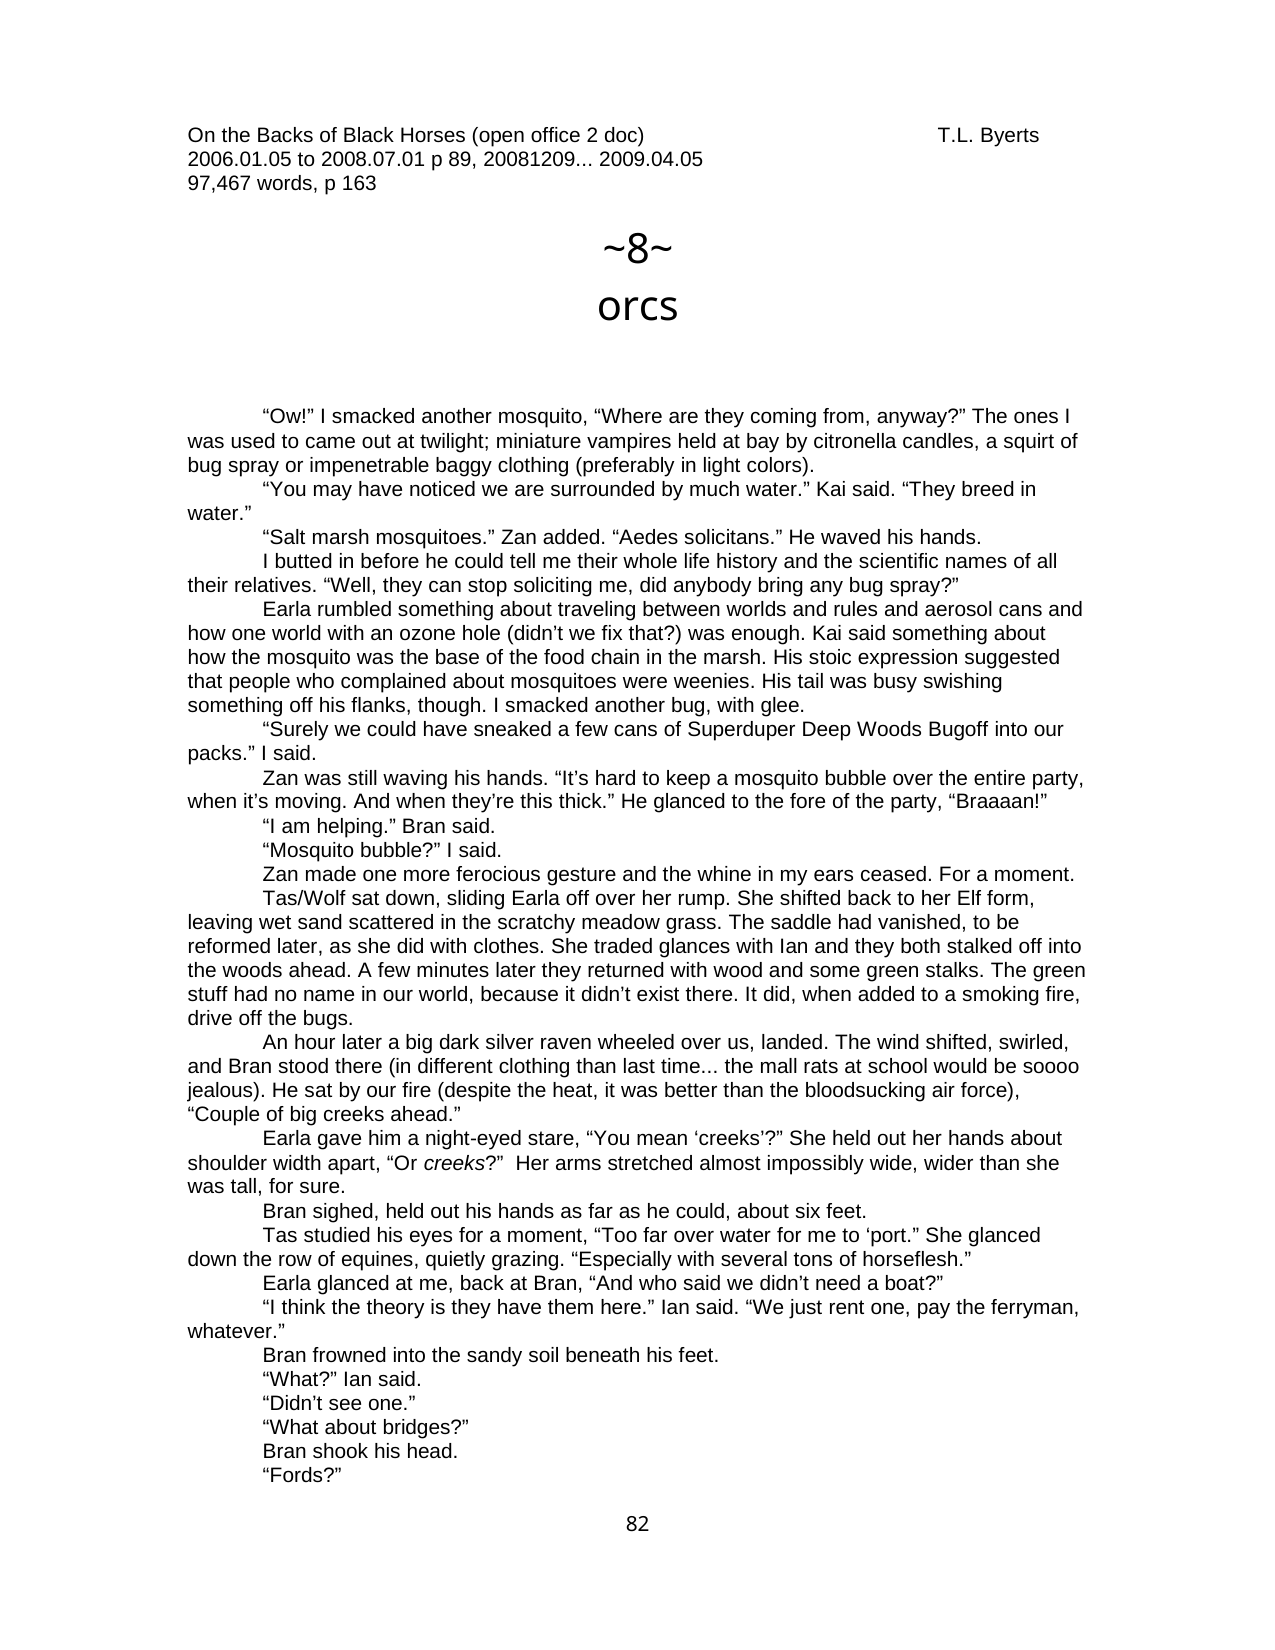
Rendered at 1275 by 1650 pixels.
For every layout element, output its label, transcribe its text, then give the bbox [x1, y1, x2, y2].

text Tas/Wolf sat down, sliding Earla off over her rump. She shifted back to her Elf form, leaving wet sand scattered in the scratchy meadow grass. The saddle had vanished, to be reformed later, as she did with clothes. She traded glances with Ian and they both stalked off into the woods ahead. A few minutes later they returned with wood and some green stalks. The green stuff had no name in our world, because it didn’t exist there. It did, when added to a smoking fire, drive off the bugs. [187, 886, 1087, 1030]
text “I think the theory is they have them here.” Ian said. “We just rent one, pay the ferryman, whatever.” [187, 1295, 1087, 1343]
text “What about bridges?” [187, 1415, 1087, 1439]
text “I am helping.” Bran said. [187, 813, 1087, 838]
text ~8~ [187, 219, 1087, 276]
text Zan made one more ferocious gesture and the whine in my ears ceased. For a moment. [187, 862, 1087, 886]
text “Didn’t see one.” [187, 1391, 1087, 1415]
text I butted in before he could tell me their whole life history and the scientific names of all their relatives. “Well, they can stop soliciting me, did anybody bring any bug spray?” [187, 549, 1087, 597]
text “Fords?” [187, 1463, 1087, 1487]
text “You may have noticed we are surrounded by much water.” Kai said. “They breed in water.” [187, 477, 1087, 525]
text Bran sighed, held out his hands as far as he could, about six feet. [187, 1198, 1087, 1223]
text “What?” Ian said. [187, 1367, 1087, 1391]
text Bran frowned into the sandy soil beneath his feet. [187, 1343, 1087, 1367]
text Tas studied his eyes for a moment, “Too far over water for me to ‘port.” She glanced down the row of equines, quietly grazing. “Especially with several tons of horseflesh.” [187, 1223, 1087, 1271]
text Earla glanced at me, back at Bran, “And who said we didn’t need a boat?” [187, 1271, 1087, 1295]
text Zan was still waving his hands. “It’s hard to keep a mosquito bubble over the entire party, when it’s moving. And when they’re this thick.” He glanced to the fore of the party, “Braaaan!” [187, 765, 1087, 813]
text orcs [187, 276, 1087, 332]
text “Ow!” I smacked another mosquito, “Where are they coming from, anyway?” The ones I was used to came out at twilight; miniature vampires held at bay by citronella candles, a squirt of bug spray or impenetrable baggy clothing (preferably in light colors). [187, 404, 1087, 477]
text “Mosquito bubble?” I said. [187, 838, 1087, 862]
text Bran shook his head. [187, 1439, 1087, 1463]
text Earla rumbled something about traveling between worlds and rules and aerosol cans and how one world with an ozone hole (didn’t we fix that?) was enough. Kai said something about how the mosquito was the base of the food chain in the marsh. His stoic expression suggested that people who complained about mosquitoes were weenies. His tail was busy swishing something off his flanks, though. I smacked another bug, with glee. [187, 597, 1087, 717]
text “Surely we could have sneaked a few cans of Superduper Deep Woods Bugoff into our packs.” I said. [187, 717, 1087, 765]
text An hour later a big dark silver raven wheeled over us, landed. The wind shifted, swirled, and Bran stood there (in different clothing than last time... the mall rats at school would be soooo jealous). He sat by our fire (despite the heat, it was better than the bloodsucking air force), “Couple of big creeks ahead.” [187, 1030, 1087, 1126]
text “Salt marsh mosquitoes.” Zan added. “Aedes solicitans.” He waved his hands. [187, 525, 1087, 549]
text Earla gave him a night-eyed stare, “You mean ‘creeks’?” She held out her hands about shoulder width apart, “Or creeks?” Her arms stretched almost impossibly wide, wider than she was tall, for sure. [187, 1126, 1087, 1198]
